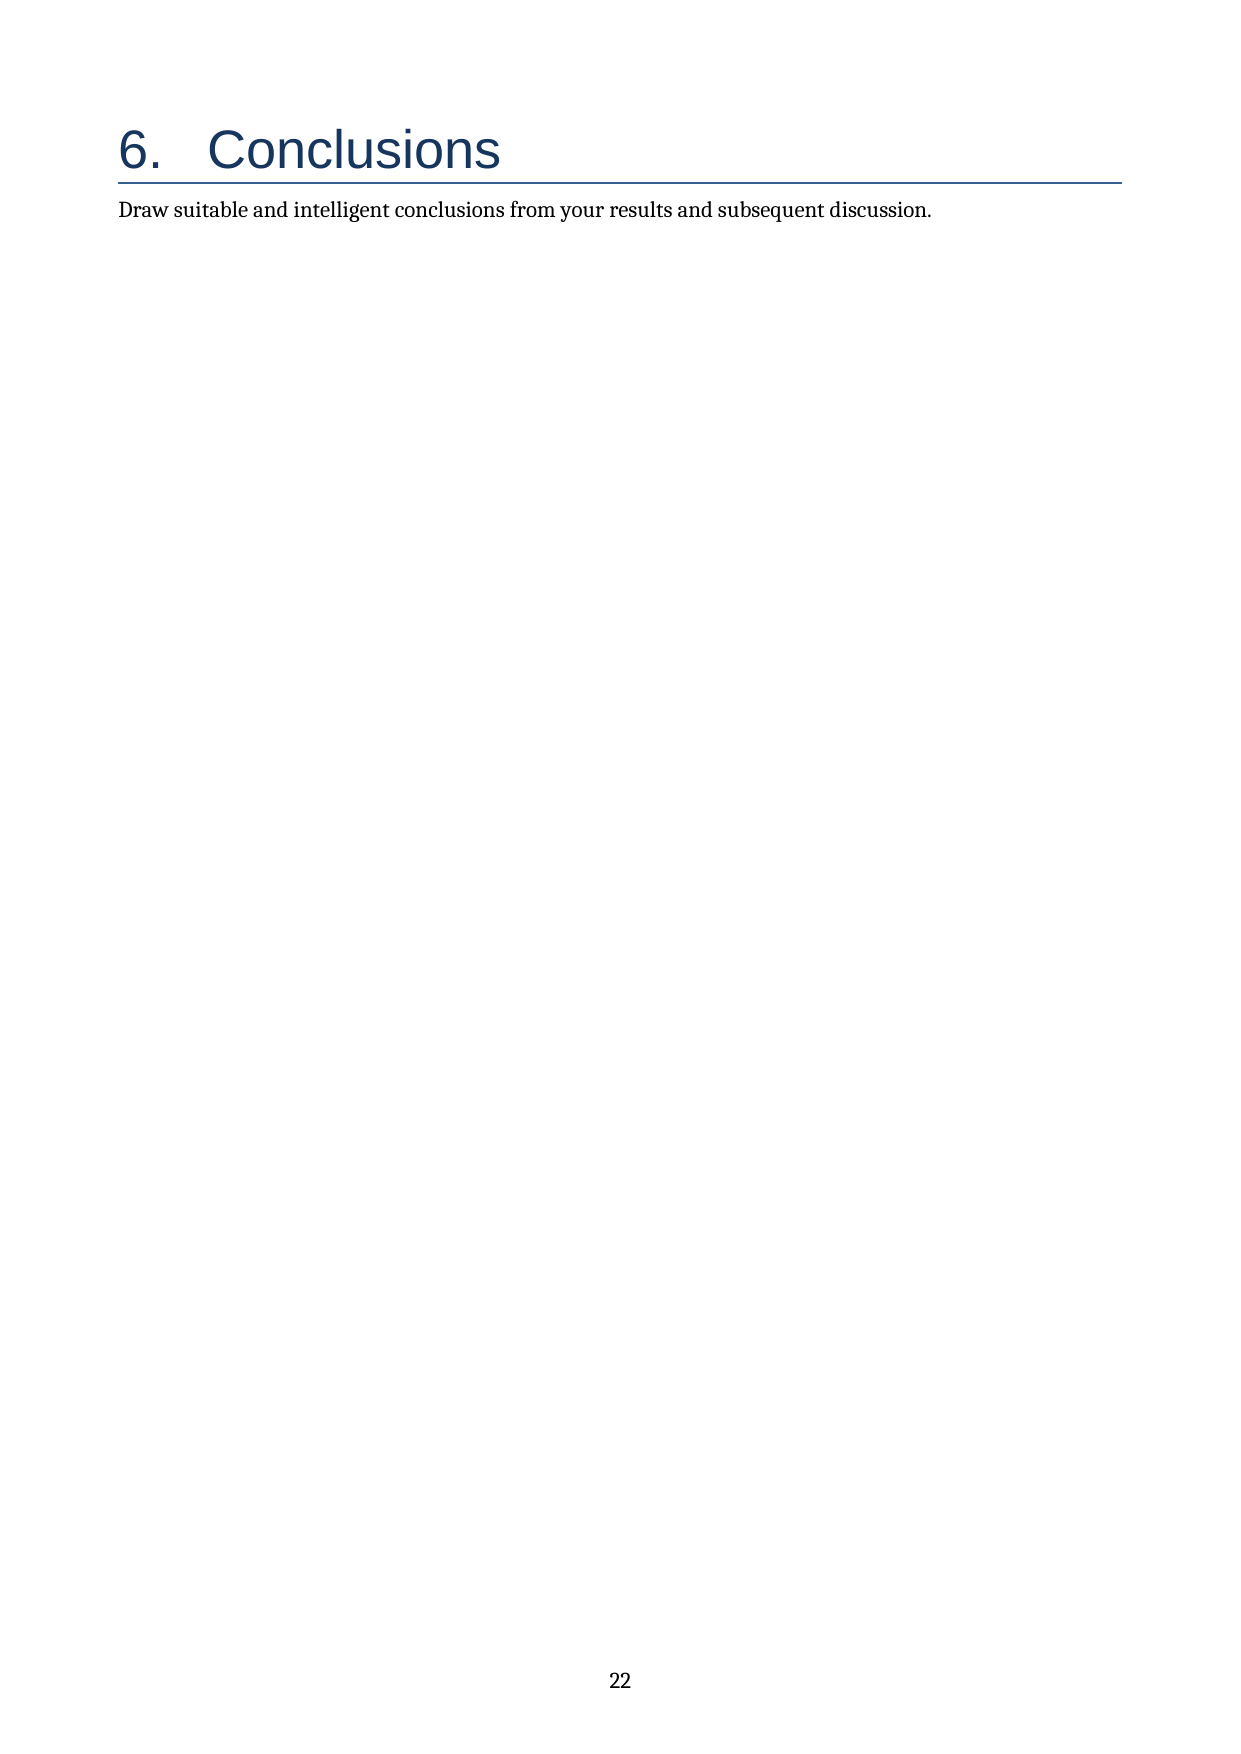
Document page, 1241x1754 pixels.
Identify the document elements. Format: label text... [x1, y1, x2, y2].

text Draw suitable and intelligent conclusions from your results and subsequent discussion. [118, 197, 1122, 223]
subtitle Conclusions [118, 118, 1122, 182]
